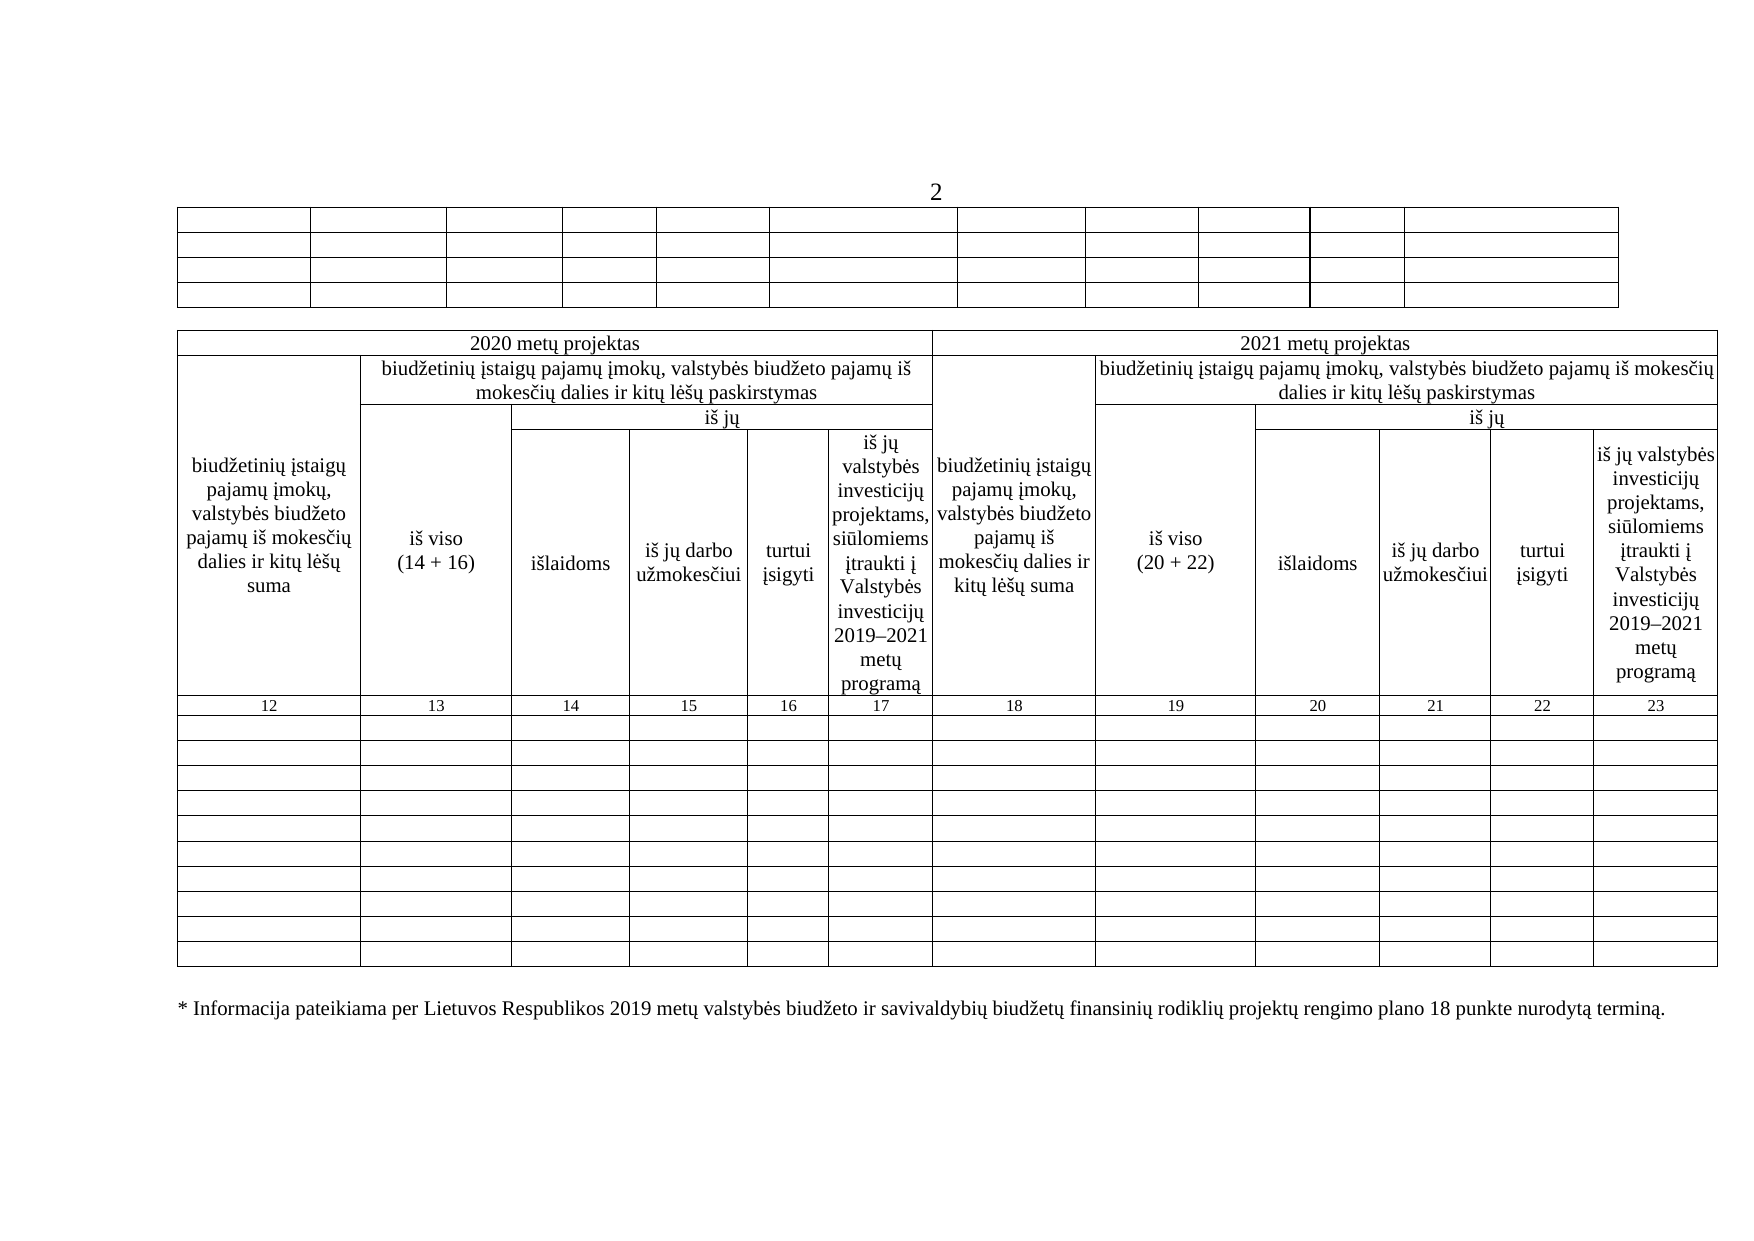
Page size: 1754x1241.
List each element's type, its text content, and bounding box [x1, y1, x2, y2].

table_cell [361, 867, 511, 891]
table_cell [361, 741, 511, 765]
table_cell [1086, 233, 1198, 257]
table_cell [1256, 741, 1379, 765]
table_cell [1594, 716, 1717, 740]
table_cell [1405, 233, 1618, 257]
table_cell [748, 942, 828, 966]
table_cell [1491, 917, 1593, 941]
table_cell [361, 942, 511, 966]
table_cell [178, 233, 310, 257]
table_cell [1256, 766, 1379, 790]
table_cell [1380, 816, 1490, 841]
table_cell [311, 283, 446, 307]
table_cell [630, 741, 747, 765]
table_cell [933, 842, 1095, 866]
table_cell [829, 942, 932, 966]
table_cell [630, 917, 747, 941]
table_cell [447, 283, 562, 307]
table_cell [178, 816, 360, 841]
table_cell [447, 233, 562, 257]
table_cell [361, 917, 511, 941]
table_cell [512, 917, 629, 941]
table_cell [1594, 942, 1717, 966]
table_cell [1594, 741, 1717, 765]
table_cell [1405, 258, 1618, 282]
table_cell [1405, 208, 1618, 232]
table_cell [563, 258, 656, 282]
table_cell [1405, 283, 1618, 307]
table_cell [630, 791, 747, 815]
table_cell [1199, 233, 1309, 257]
table_cell [770, 233, 957, 257]
table_cell [1380, 716, 1490, 740]
table_cell [1594, 816, 1717, 841]
table_cell [657, 208, 769, 232]
table_cell 20 [1256, 696, 1379, 715]
table_cell 21 [1380, 696, 1490, 715]
table_cell 12 [178, 696, 360, 715]
table_cell [630, 766, 747, 790]
table_cell [563, 208, 656, 232]
table_cell [178, 741, 360, 765]
table_cell [958, 233, 1085, 257]
table_cell 18 [933, 696, 1095, 715]
table_cell biudžetinių įstaigų pajamų įmokų, valstybės biudžeto pajamų iš mokesčių dalies ir kitų lėšų paskirstymas [1096, 356, 1717, 404]
table_cell [1311, 258, 1404, 282]
table_cell 22 [1491, 696, 1593, 715]
table_cell [958, 258, 1085, 282]
table_cell [1256, 716, 1379, 740]
table_cell [512, 892, 629, 916]
table_cell [630, 867, 747, 891]
table_cell [512, 816, 629, 841]
table_header 2020 metų projektas [178, 331, 932, 355]
table_cell [178, 917, 360, 941]
table_cell iš jų valstybės investicijų projektams, siūlomiems įtraukti į Valstybės investicijų 2019–2021 metų programą [1594, 430, 1717, 695]
table_cell turtui įsigyti [748, 430, 828, 695]
table_cell [829, 766, 932, 790]
table_cell [1199, 208, 1309, 232]
table_cell iš jų darbo užmokesčiui [630, 430, 747, 695]
table_cell [1096, 716, 1255, 740]
table_cell [1594, 791, 1717, 815]
table_header 2021 metų projektas [933, 331, 1717, 355]
table_cell [748, 791, 828, 815]
table_cell biudžetinių įstaigų pajamų įmokų, valstybės biudžeto pajamų iš mokesčių dalies ir kitų lėšų suma [178, 356, 360, 695]
table_cell [958, 208, 1085, 232]
table_cell [178, 716, 360, 740]
table_cell [829, 917, 932, 941]
table_cell 19 [1096, 696, 1255, 715]
table_cell [933, 892, 1095, 916]
table_cell [1380, 741, 1490, 765]
table_cell [1096, 741, 1255, 765]
table_cell [1096, 791, 1255, 815]
table_cell iš jų [1256, 405, 1717, 429]
table_cell iš viso (20 + 22) [1096, 405, 1255, 695]
table_cell [630, 842, 747, 866]
table_cell [829, 741, 932, 765]
table_cell iš jų darbo užmokesčiui [1380, 430, 1490, 695]
table_cell [1380, 892, 1490, 916]
table_cell [1096, 917, 1255, 941]
table_cell [512, 867, 629, 891]
table_cell [1491, 791, 1593, 815]
table_cell [1491, 741, 1593, 765]
table_cell [447, 208, 562, 232]
table_cell [361, 892, 511, 916]
table_cell [1380, 791, 1490, 815]
table_cell [1096, 867, 1255, 891]
table_cell [1491, 816, 1593, 841]
table_cell [657, 258, 769, 282]
table_cell turtui įsigyti [1491, 430, 1593, 695]
table_cell [657, 283, 769, 307]
table_cell [311, 208, 446, 232]
table_cell [829, 867, 932, 891]
table_cell [361, 842, 511, 866]
table_cell [829, 816, 932, 841]
table_cell [829, 842, 932, 866]
table_cell [1096, 842, 1255, 866]
table_cell [1491, 892, 1593, 916]
table_cell [933, 942, 1095, 966]
table_cell [1256, 816, 1379, 841]
table_cell [1491, 716, 1593, 740]
table_cell [512, 766, 629, 790]
table_cell [1594, 917, 1717, 941]
table_cell [1096, 766, 1255, 790]
table_cell [1594, 842, 1717, 866]
table_cell [1096, 892, 1255, 916]
table_cell iš jų [512, 405, 932, 429]
table_cell iš jų valstybės investicijų projektams, siūlomiems įtraukti į Valstybės investicijų 2019–2021 metų programą [829, 430, 932, 695]
table_cell išlaidoms [1256, 430, 1379, 695]
table_cell [1199, 283, 1309, 307]
table_cell biudžetinių įstaigų pajamų įmokų, valstybės biudžeto pajamų iš mokesčių dalies ir kitų lėšų suma [933, 356, 1095, 695]
table_cell [1491, 842, 1593, 866]
table_cell [748, 741, 828, 765]
table_cell 15 [630, 696, 747, 715]
table_cell [748, 842, 828, 866]
table_cell [1594, 892, 1717, 916]
table_cell [1086, 258, 1198, 282]
table_cell [1256, 842, 1379, 866]
table_cell [311, 233, 446, 257]
table_cell [1256, 867, 1379, 891]
table_cell iš viso (14 + 16) [361, 405, 511, 695]
table_cell [512, 842, 629, 866]
table_cell [1380, 917, 1490, 941]
table_cell [178, 942, 360, 966]
table_cell [1096, 816, 1255, 841]
table_cell [1096, 942, 1255, 966]
table_cell [447, 258, 562, 282]
table_cell [829, 892, 932, 916]
table_cell [1311, 283, 1404, 307]
table_cell [361, 791, 511, 815]
table_cell [178, 208, 310, 232]
table_cell [512, 791, 629, 815]
table_cell [748, 867, 828, 891]
table_cell [311, 258, 446, 282]
table_cell [178, 842, 360, 866]
table_cell [1491, 766, 1593, 790]
table_cell [1256, 942, 1379, 966]
table_cell [1256, 892, 1379, 916]
table_cell [512, 716, 629, 740]
table_cell [770, 283, 957, 307]
table_cell [933, 741, 1095, 765]
table_cell [829, 791, 932, 815]
table_cell [178, 258, 310, 282]
text * Informacija pateikiama per Lietuvos Respublikos 2019 metų valstybės biudžeto ir savivaldybių biudžetų finansinių rodiklių projektų rengimo plano 18 punkte nurodytą terminą. [177, 996, 1695, 1020]
table_cell [630, 716, 747, 740]
table_cell [1311, 208, 1404, 232]
table_cell [1311, 233, 1404, 257]
table_cell [630, 816, 747, 841]
table_cell [933, 917, 1095, 941]
table_cell [933, 816, 1095, 841]
table_cell [1199, 258, 1309, 282]
table_cell [178, 283, 310, 307]
table_cell [748, 917, 828, 941]
table_cell [563, 233, 656, 257]
table_cell [361, 816, 511, 841]
table_cell [1380, 942, 1490, 966]
table_cell [770, 208, 957, 232]
table_cell 16 [748, 696, 828, 715]
table_cell [178, 892, 360, 916]
table_cell [748, 816, 828, 841]
table_cell [512, 741, 629, 765]
table_cell [1086, 283, 1198, 307]
table_cell [958, 283, 1085, 307]
table_cell [748, 892, 828, 916]
table_cell [1594, 766, 1717, 790]
table_cell [563, 283, 656, 307]
table_cell [1256, 791, 1379, 815]
table_cell 23 [1594, 696, 1717, 715]
table_cell [748, 766, 828, 790]
table_cell [1491, 942, 1593, 966]
table_cell [770, 258, 957, 282]
table_cell [1380, 842, 1490, 866]
table_cell [1594, 867, 1717, 891]
table_cell 17 [829, 696, 932, 715]
table_cell 14 [512, 696, 629, 715]
table_cell [1380, 867, 1490, 891]
table_cell biudžetinių įstaigų pajamų įmokų, valstybės biudžeto pajamų iš mokesčių dalies ir kitų lėšų paskirstymas [361, 356, 932, 404]
table_cell [178, 766, 360, 790]
table_cell [748, 716, 828, 740]
table_cell [933, 716, 1095, 740]
table_cell [512, 942, 629, 966]
table_cell [657, 233, 769, 257]
table_cell [1256, 917, 1379, 941]
table_cell [1086, 208, 1198, 232]
table_cell 13 [361, 696, 511, 715]
table_cell [630, 942, 747, 966]
table_cell [178, 791, 360, 815]
table_cell [933, 766, 1095, 790]
table_cell [361, 716, 511, 740]
table_cell [829, 716, 932, 740]
table_cell [178, 867, 360, 891]
table_cell [361, 766, 511, 790]
table_cell [1380, 766, 1490, 790]
table_cell [1491, 867, 1593, 891]
table_cell [933, 867, 1095, 891]
table_cell [630, 892, 747, 916]
table_cell išlaidoms [512, 430, 629, 695]
table_cell [933, 791, 1095, 815]
